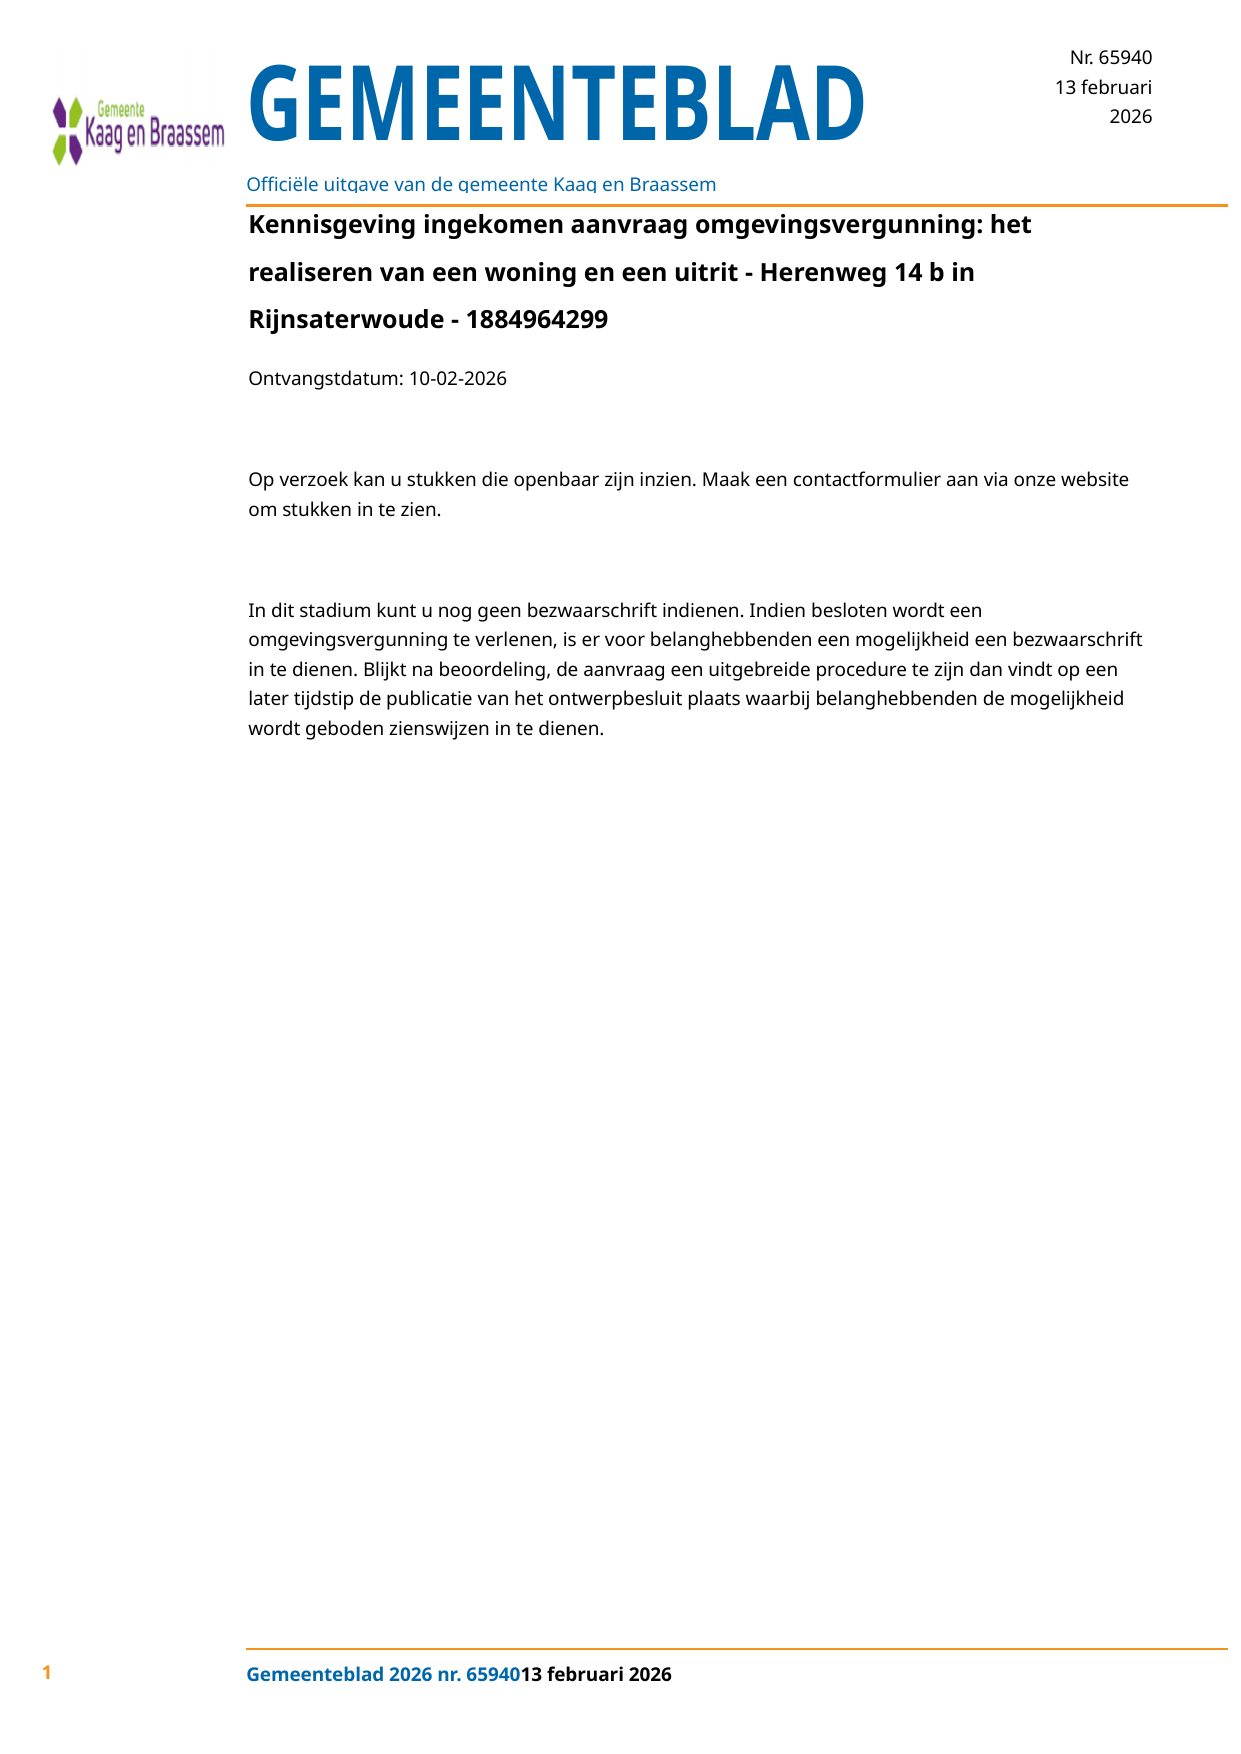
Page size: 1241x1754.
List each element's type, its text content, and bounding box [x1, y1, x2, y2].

text In dit stadium kunt u nog geen bezwaarschrift indienen. Indien besloten wordt een omgevingsvergunning te verlenen, is er voor belanghebbenden een mogelijkheid een bezwaarschrift in te dienen. Blijkt na beoordeling, de aanvraag een uitgebreide procedure te zijn dan vindt op een later tijdstip de publicatie van het ontwerpbesluit plaats waarbij belanghebbenden de mogelijkheid wordt geboden zienswijzen in te dienen. [248, 597, 1152, 741]
text Op verzoek kan u stukken die openbaar zijn inzien. Maak een contactformulier aan via onze website om stukken in te zien. [248, 466, 1152, 522]
text Kennisgeving ingekomen aanvraag omgevingsvergunning: het realiseren van een woning en een uitrit - Herenweg 14 b in Rijnsaterwoude - 1884964299 [248, 207, 1152, 336]
picture [41, 47, 231, 172]
text Ontvangstdatum: 10-02-2026 [248, 366, 1152, 391]
